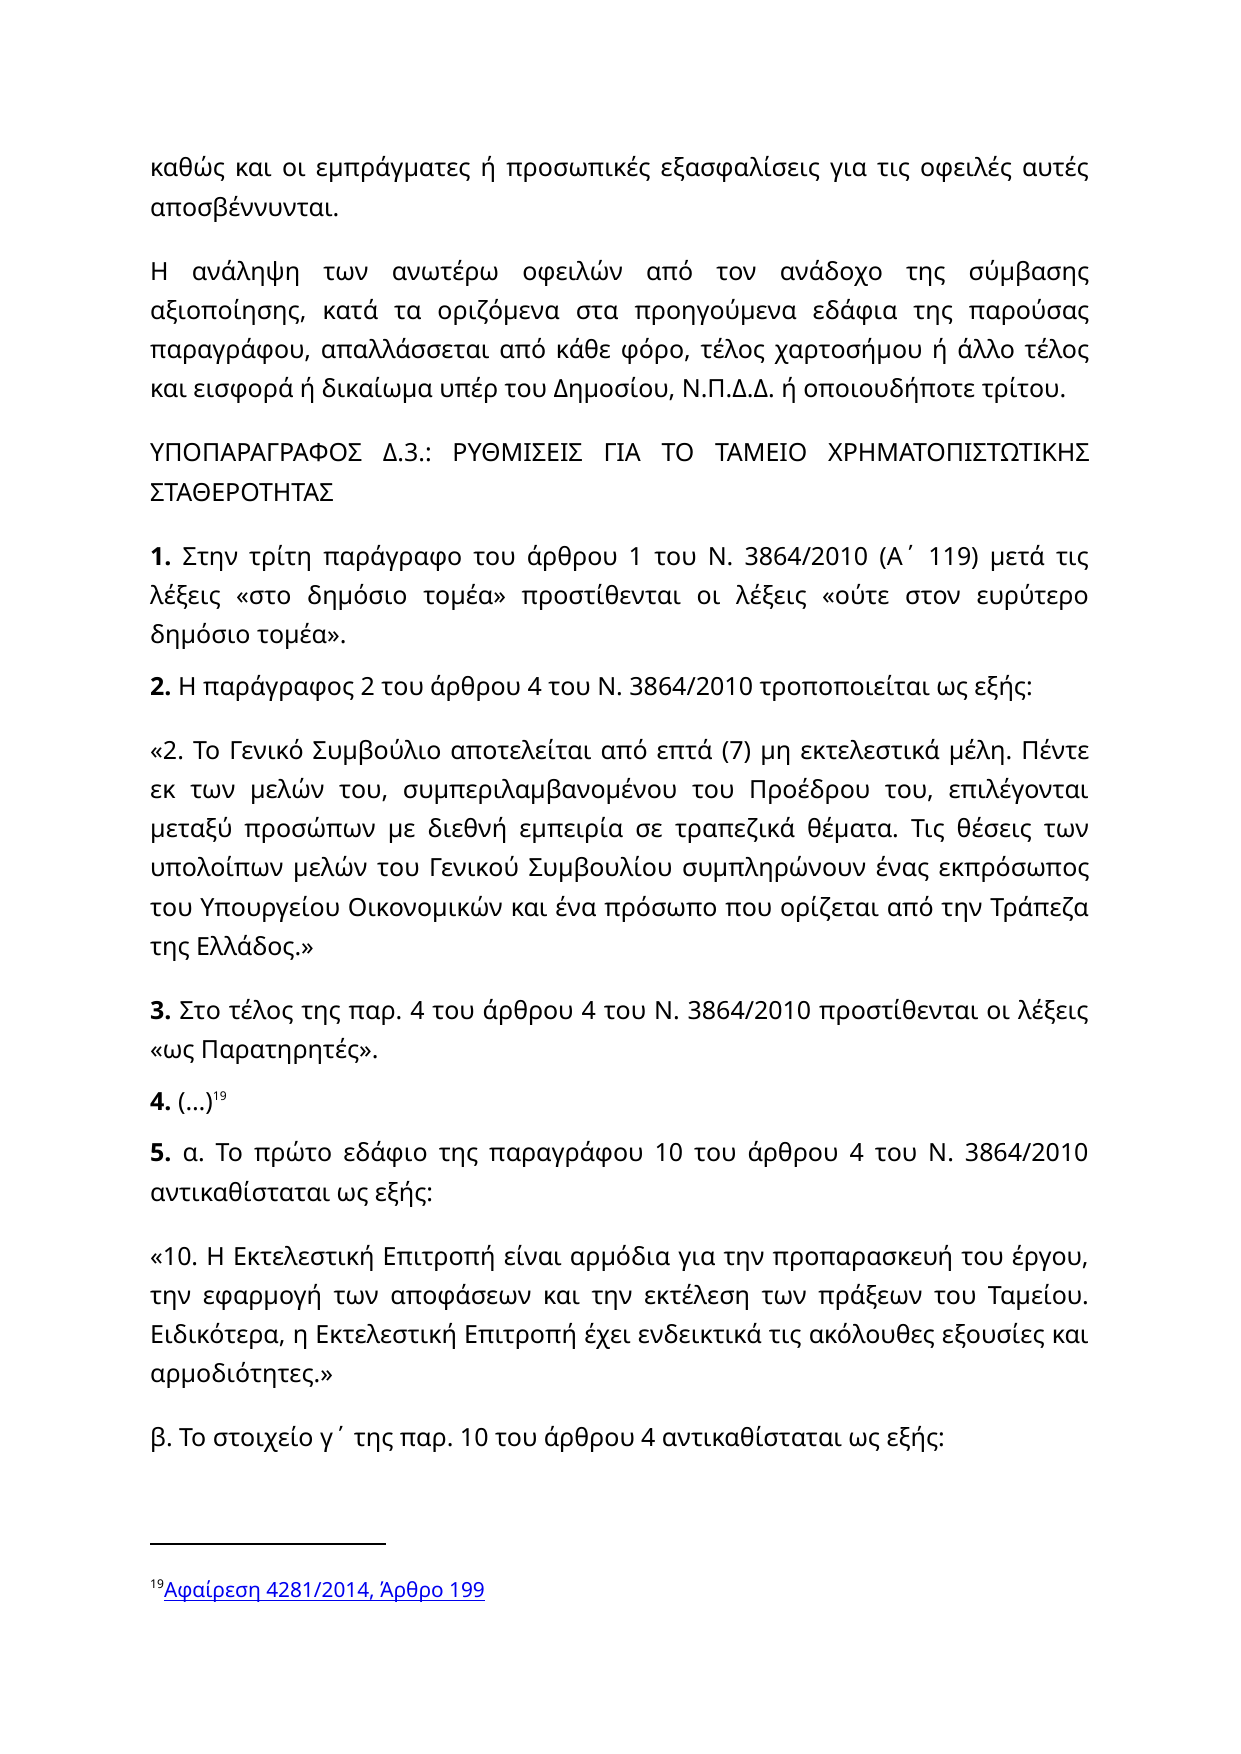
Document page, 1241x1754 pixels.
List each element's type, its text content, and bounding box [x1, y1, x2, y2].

text «2. Το Γενικό Συμβούλιο αποτελείται από επτά (7) μη εκτελεστικά μέλη. Πέντε εκ των μελών του, συμπεριλαμβανομένου του Προέδρου του, επιλέγονται μεταξύ προσώπων με διεθνή εμπειρία σε τραπεζικά θέματα. Τις θέσεις των υπολοίπων μελών του Γενικού Συμβουλίου συμπληρώνουν ένας εκπρόσωπος του Υπουργείου Οικονομικών και ένα πρόσωπο που ορίζεται από την Τράπεζα της Ελλάδος.» [150, 732, 1090, 962]
text β. Το στοιχείο γ΄ της παρ. 10 του άρθρου 4 αντικαθίσταται ως εξής: [150, 1420, 1090, 1454]
text «10. Η Εκτελεστική Επιτροπή είναι αρμόδια για την προπαρασκευή του έργου, την εφαρμογή των αποφάσεων και την εκτέλεση των πράξεων του Ταμείου. Ειδικότερα, η Εκτελεστική Επιτροπή έχει ενδεικτικά τις ακόλουθες εξουσίες και αρμοδιότητες.» [150, 1238, 1090, 1390]
text Η ανάληψη των ανωτέρω οφειλών από τον ανάδοχο της σύμβασης αξιοποίησης, κατά τα οριζόμενα στα προηγούμενα εδάφια της παρούσας παραγράφου, απαλλάσσεται από κάθε φόρο, τέλος χαρτοσήμου ή άλλο τέλος και εισφορά ή δικαίωμα υπέρ του Δημοσίου, Ν.Π.Δ.Δ. ή οποιουδήποτε τρίτου. [150, 253, 1090, 405]
text 3. Στο τέλος της παρ. 4 του άρθρου 4 του Ν. 3864/2010 προστίθενται οι λέξεις «ως Παρατηρητές». [150, 992, 1090, 1066]
text καθώς και οι εμπράγματες ή προσωπικές εξασφαλίσεις για τις οφειλές αυτές αποσβέννυνται. [150, 150, 1090, 223]
text Αφαίρεση 4281/2014, Άρθρο 199 [150, 1576, 1090, 1604]
text 2. Η παράγραφος 2 του άρθρου 4 του Ν. 3864/2010 τροποποιείται ως εξής: [150, 668, 1090, 702]
text 4. (…) [150, 1083, 1090, 1117]
text 1. Στην τρίτη παράγραφο του άρθρου 1 του Ν. 3864/2010 (Α΄ 119) μετά τις λέξεις «στο δημόσιο τομέα» προστίθενται οι λέξεις «ούτε στον ευρύτερο δημόσιο τομέα». [150, 538, 1090, 651]
text ΥΠΟΠΑΡΑΓΡΑΦΟΣ Δ.3.: ΡΥΘΜΙΣΕΙΣ ΓΙΑ ΤΟ ΤΑΜΕΙΟ ΧΡΗΜΑΤΟΠΙΣΤΩΤΙΚΗΣ ΣΤΑΘΕΡΟΤΗΤΑΣ [150, 435, 1090, 508]
text 5. α. Το πρώτο εδάφιο της παραγράφου 10 του άρθρου 4 του Ν. 3864/2010 αντικαθίσταται ως εξής: [150, 1135, 1090, 1208]
